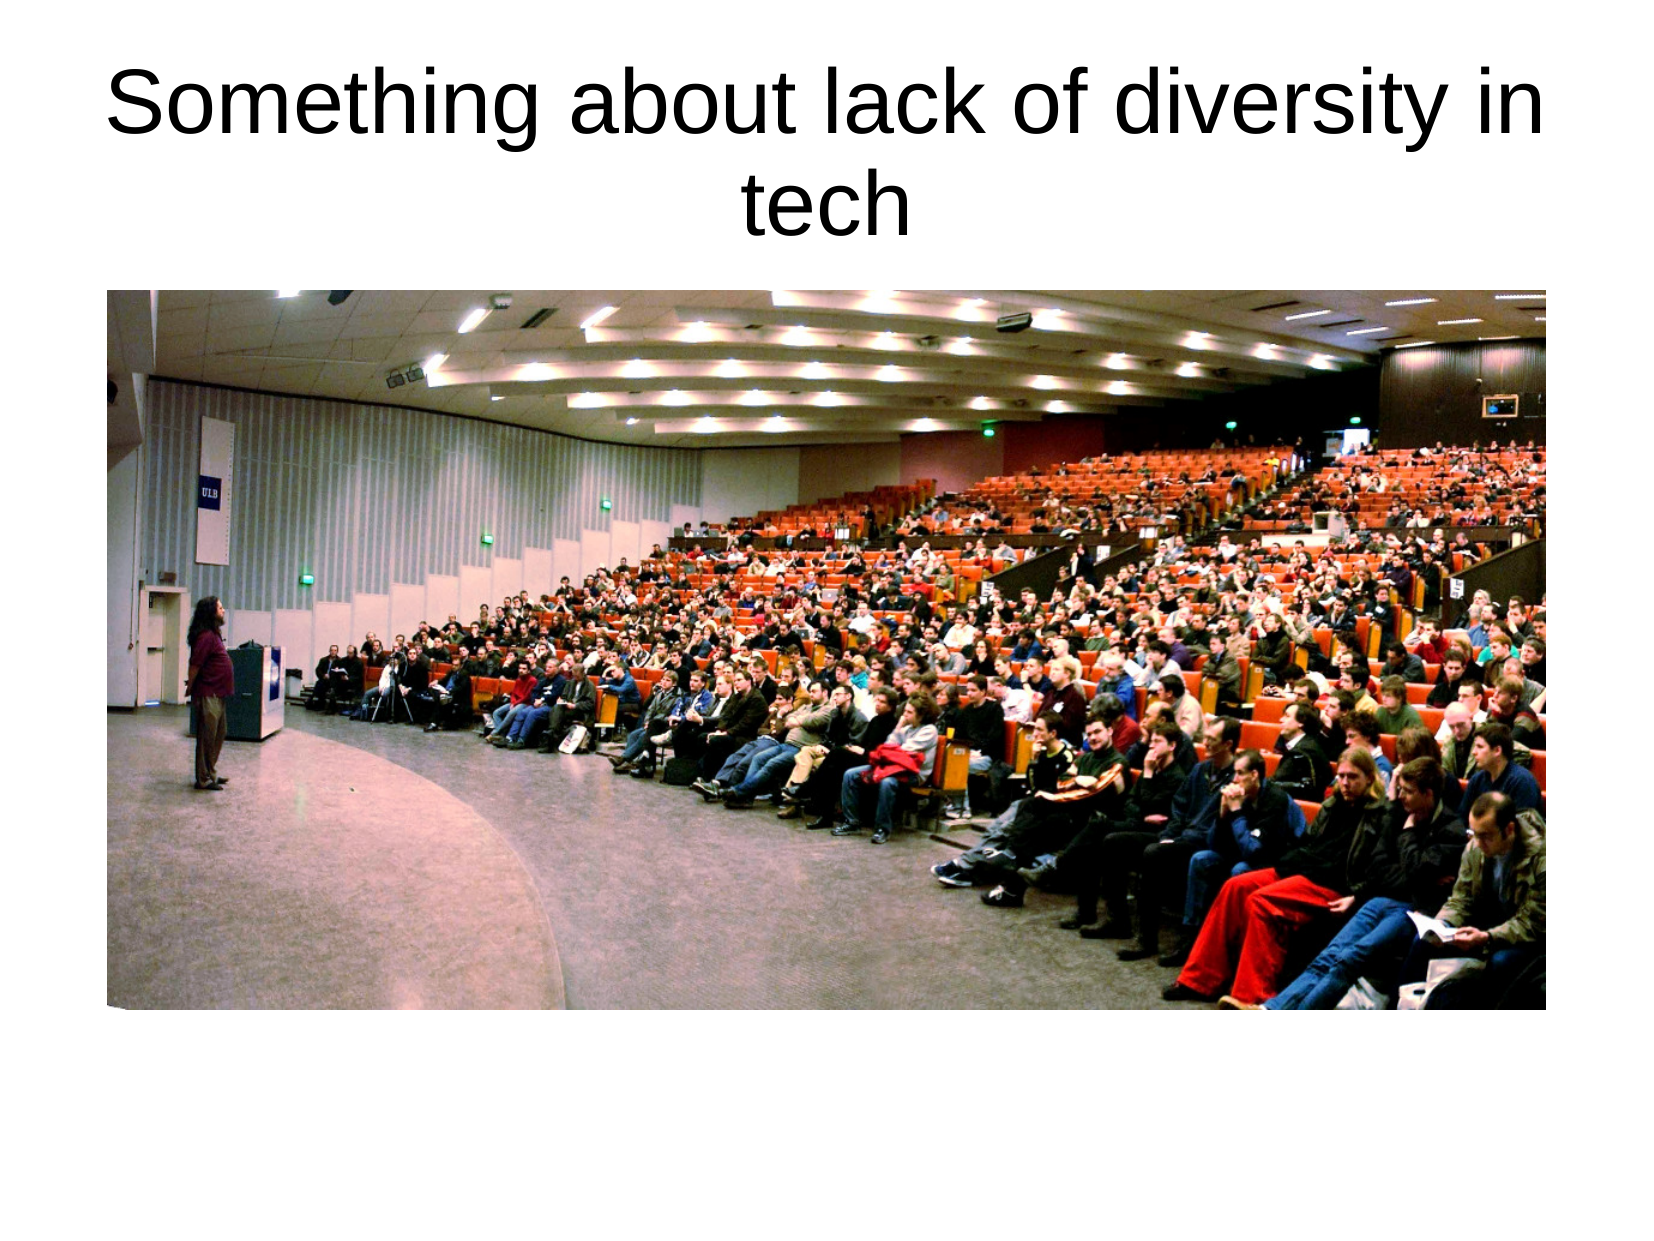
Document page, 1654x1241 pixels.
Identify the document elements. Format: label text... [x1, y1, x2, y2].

picture [107, 290, 1546, 1010]
title Something about lack of diversity in tech [82, 49, 1571, 257]
